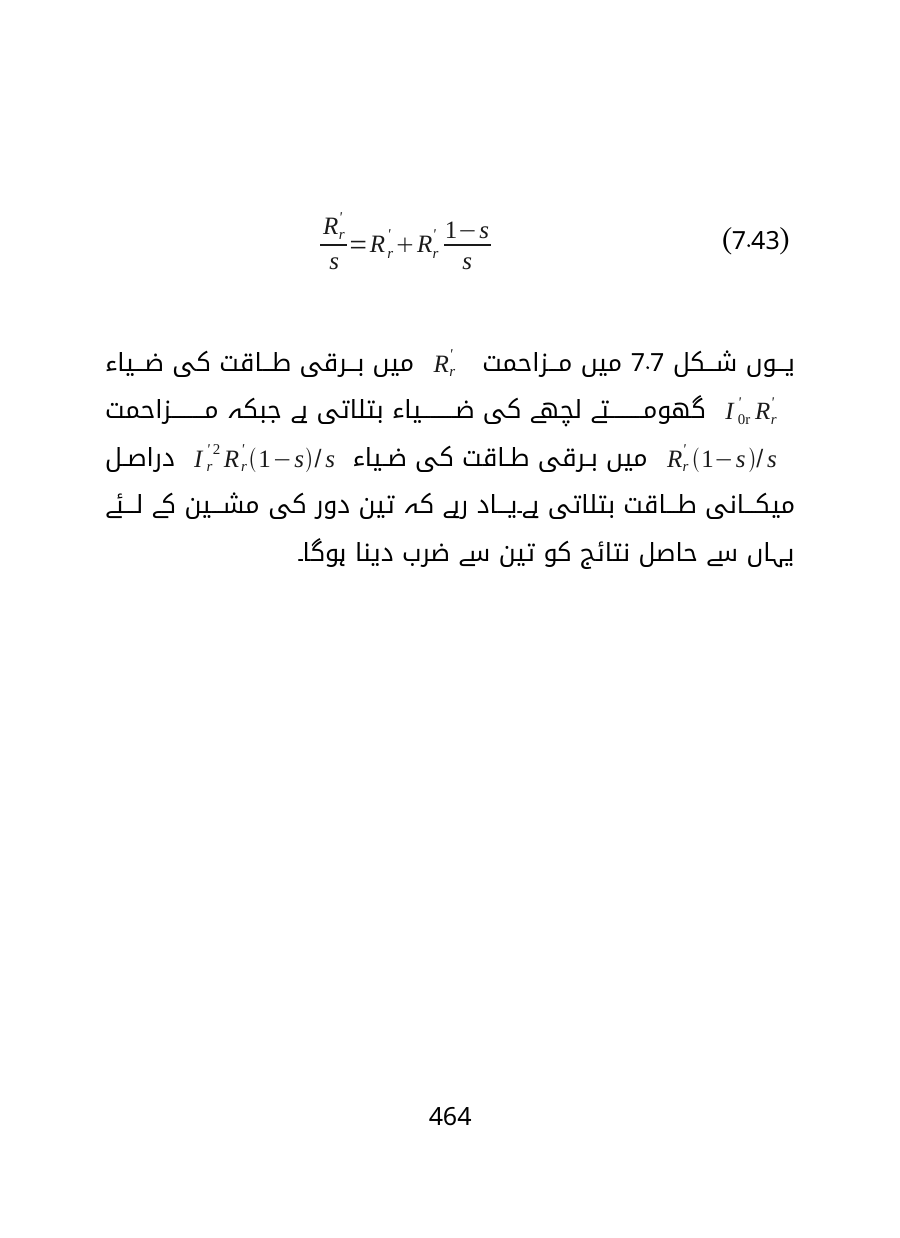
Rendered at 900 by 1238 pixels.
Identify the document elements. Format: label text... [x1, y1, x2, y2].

table_header [105, 203, 697, 293]
text یوں شکل 7.7 میں مزاحمت میں برقی طاقت کی ضیاء گھومتے لچھے کی ضیاء بتلاتی ہے جبکہ مزاحمت میں برقی طاقت کی ضیاءدراصل میکانی طاقت بتلاتی ہے۔یاد رہے کہ تین دور کی مشین کے لئے یہاں سے حاصل نتائج کو تین سے ضرب دینا ہوگا۔ [105, 339, 795, 576]
table_header (7.43) [697, 203, 795, 293]
